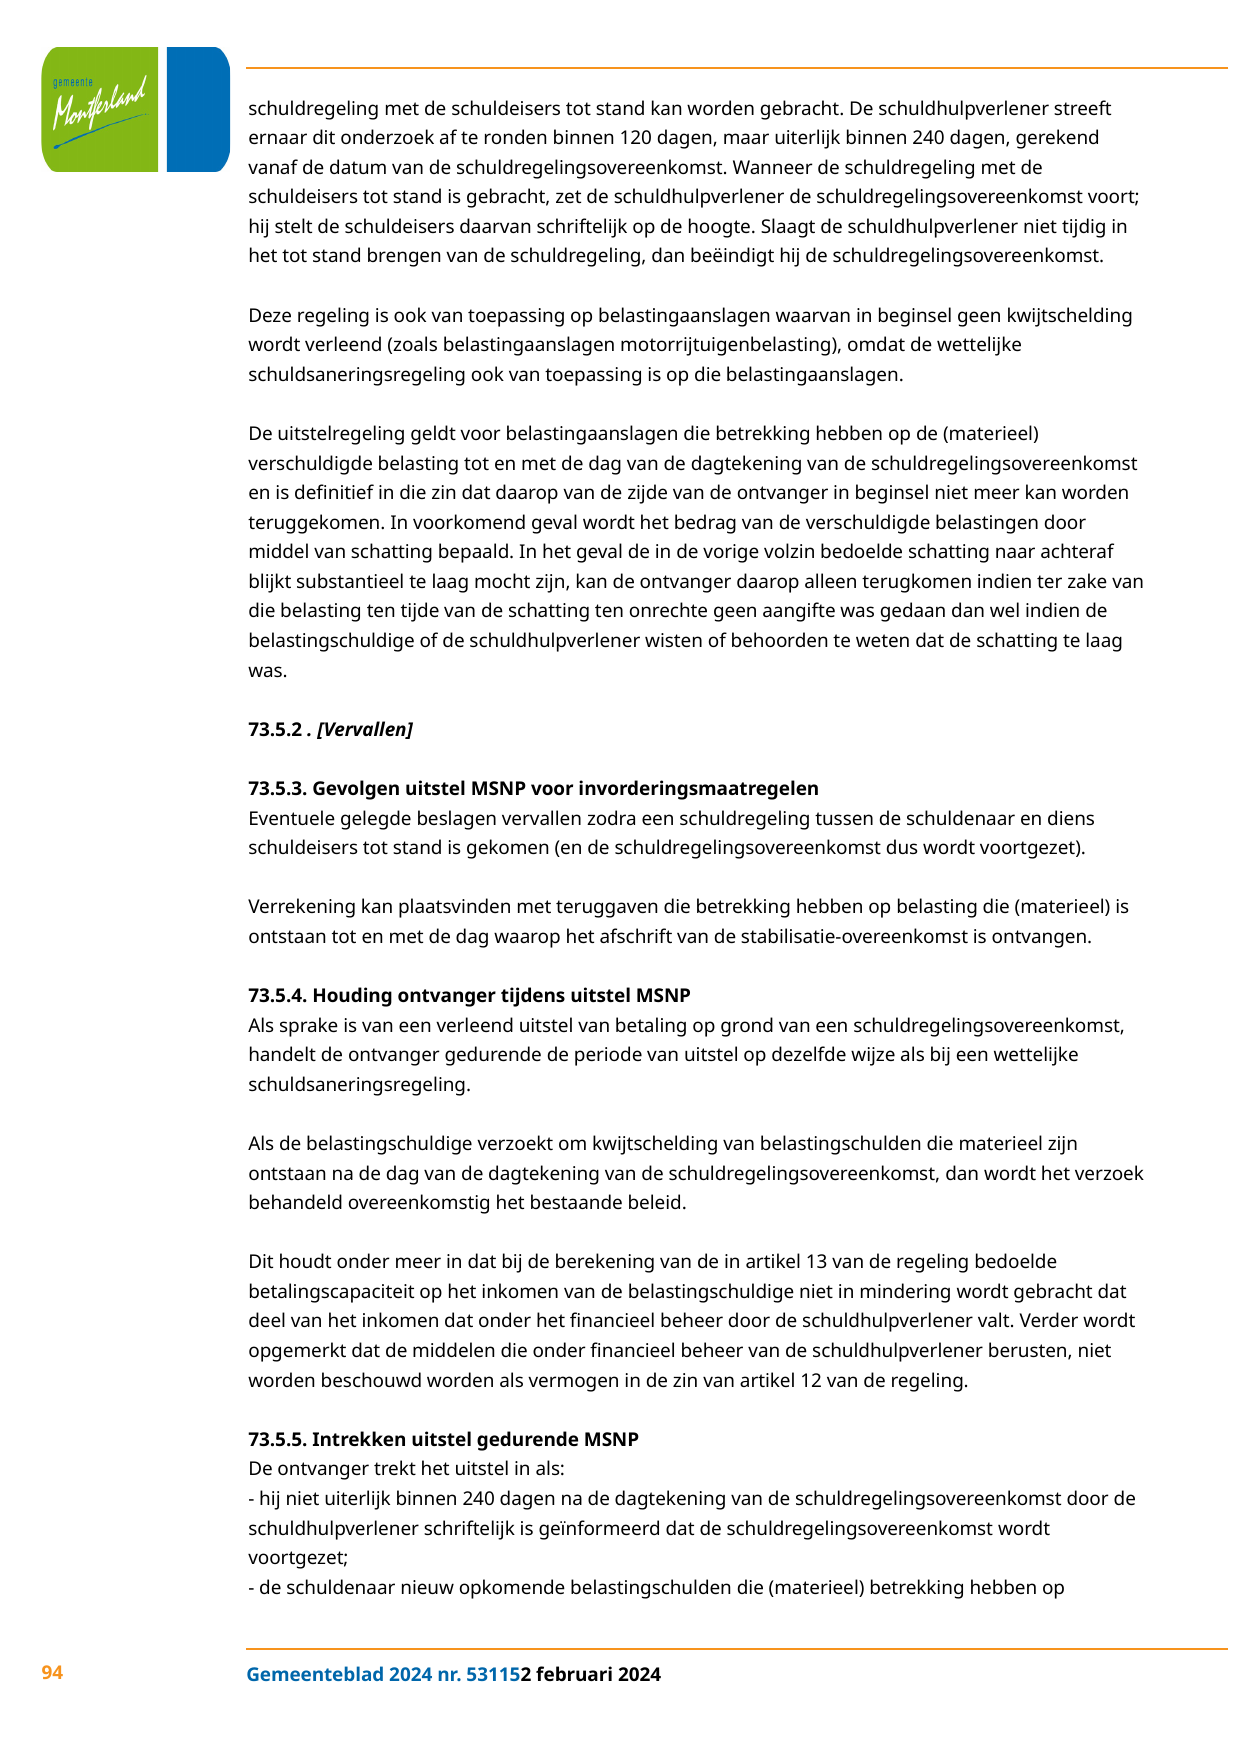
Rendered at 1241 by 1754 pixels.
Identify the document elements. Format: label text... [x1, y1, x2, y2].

text 73.5.3. Gevolgen uitstel MSNP voor invorderingsmaatregelen [248, 775, 1152, 801]
text 73.5.5. Intrekken uitstel gedurende MSNP [248, 1426, 1152, 1452]
text Eventuele gelegde beslagen vervallen zodra een schuldregeling tussen de schuldenaar en diens schuldeisers tot stand is gekomen (en de schuldregelingsovereenkomst dus wordt voortgezet). [248, 805, 1152, 860]
text Deze regeling is ook van toepassing op belastingaanslagen waarvan in beginsel geen kwijtschelding wordt verleend (zoals belastingaanslagen motorrijtuigenbelasting), omdat de wettelijke schuldsaneringsregeling ook van toepassing is op die belastingaanslagen. [248, 302, 1152, 387]
text - hij niet uiterlijk binnen 240 dagen na de dagtekening van de schuldregelingsovereenkomst door de schuldhulpverlener schriftelijk is geïnformeerd dat de schuldregelingsovereenkomst wordt voortgezet; [248, 1485, 1152, 1570]
text 73.5.4. Houding ontvanger tijdens uitstel MSNP [248, 982, 1152, 1008]
text De ontvanger trekt het uitstel in als: [248, 1456, 1152, 1481]
text Als de belastingschuldige verzoekt om kwijtschelding van belastingschulden die materieel zijn ontstaan na de dag van de dagtekening van de schuldregelingsovereenkomst, dan wordt het verzoek behandeld overeenkomstig het bestaande beleid. [248, 1130, 1152, 1215]
text Dit houdt onder meer in dat bij de berekening van de in artikel 13 van de regeling bedoelde betalingscapaciteit op het inkomen van de belastingschuldige niet in mindering wordt gebracht dat deel van het inkomen dat onder het financieel beheer door de schuldhulpverlener valt. Verder wordt opgemerkt dat de middelen die onder financieel beheer van de schuldhulpverlener berusten, niet worden beschouwd worden als vermogen in de zin van artikel 12 van de regeling. [248, 1248, 1152, 1393]
text schuldregeling met de schuldeisers tot stand kan worden gebracht. De schuldhulpverlener streeft ernaar dit onderzoek af te ronden binnen 120 dagen, maar uiterlijk binnen 240 dagen, gerekend vanaf de datum van de schuldregelingsovereenkomst. Wanneer de schuldregeling met de schuldeisers tot stand is gebracht, zet de schuldhulpverlener de schuldregelingsovereenkomst voort; hij stelt de schuldeisers daarvan schriftelijk op de hoogte. Slaagt de schuldhulpverlener niet tijdig in het tot stand brengen van de schuldregeling, dan beëindigt hij de schuldregelingsovereenkomst. [248, 95, 1152, 268]
text De uitstelregeling geldt voor belastingaanslagen die betrekking hebben op de (materieel) verschuldigde belasting tot en met de dag van de dagtekening van de schuldregelingsovereenkomst en is definitief in die zin dat daarop van de zijde van de ontvanger in beginsel niet meer kan worden teruggekomen. In voorkomend geval wordt het bedrag van de verschuldigde belastingen door middel van schatting bepaald. In het geval de in de vorige volzin bedoelde schatting naar achteraf blijkt substantieel te laag mocht zijn, kan de ontvanger daarop alleen terugkomen indien ter zake van die belasting ten tijde van de schatting ten onrechte geen aangifte was gedaan dan wel indien de belastingschuldige of de schuldhulpverlener wisten of behoorden te weten dat de schatting te laag was. [248, 420, 1152, 683]
text Verrekening kan plaatsvinden met teruggaven die betrekking hebben op belasting die (materieel) is ontstaan tot en met de dag waarop het afschrift van de stabilisatie-overeenkomst is ontvangen. [248, 893, 1152, 949]
text - de schuldenaar nieuw opkomende belastingschulden die (materieel) betrekking hebben op [248, 1574, 1152, 1600]
picture [41, 47, 231, 172]
text Als sprake is van een verleend uitstel van betaling op grond van een schuldregelingsovereenkomst, handelt de ontvanger gedurende de periode van uitstel op dezelfde wijze als bij een wettelijke schuldsaneringsregeling. [248, 1012, 1152, 1097]
text 73.5.2 . [Vervallen] [248, 716, 1152, 742]
